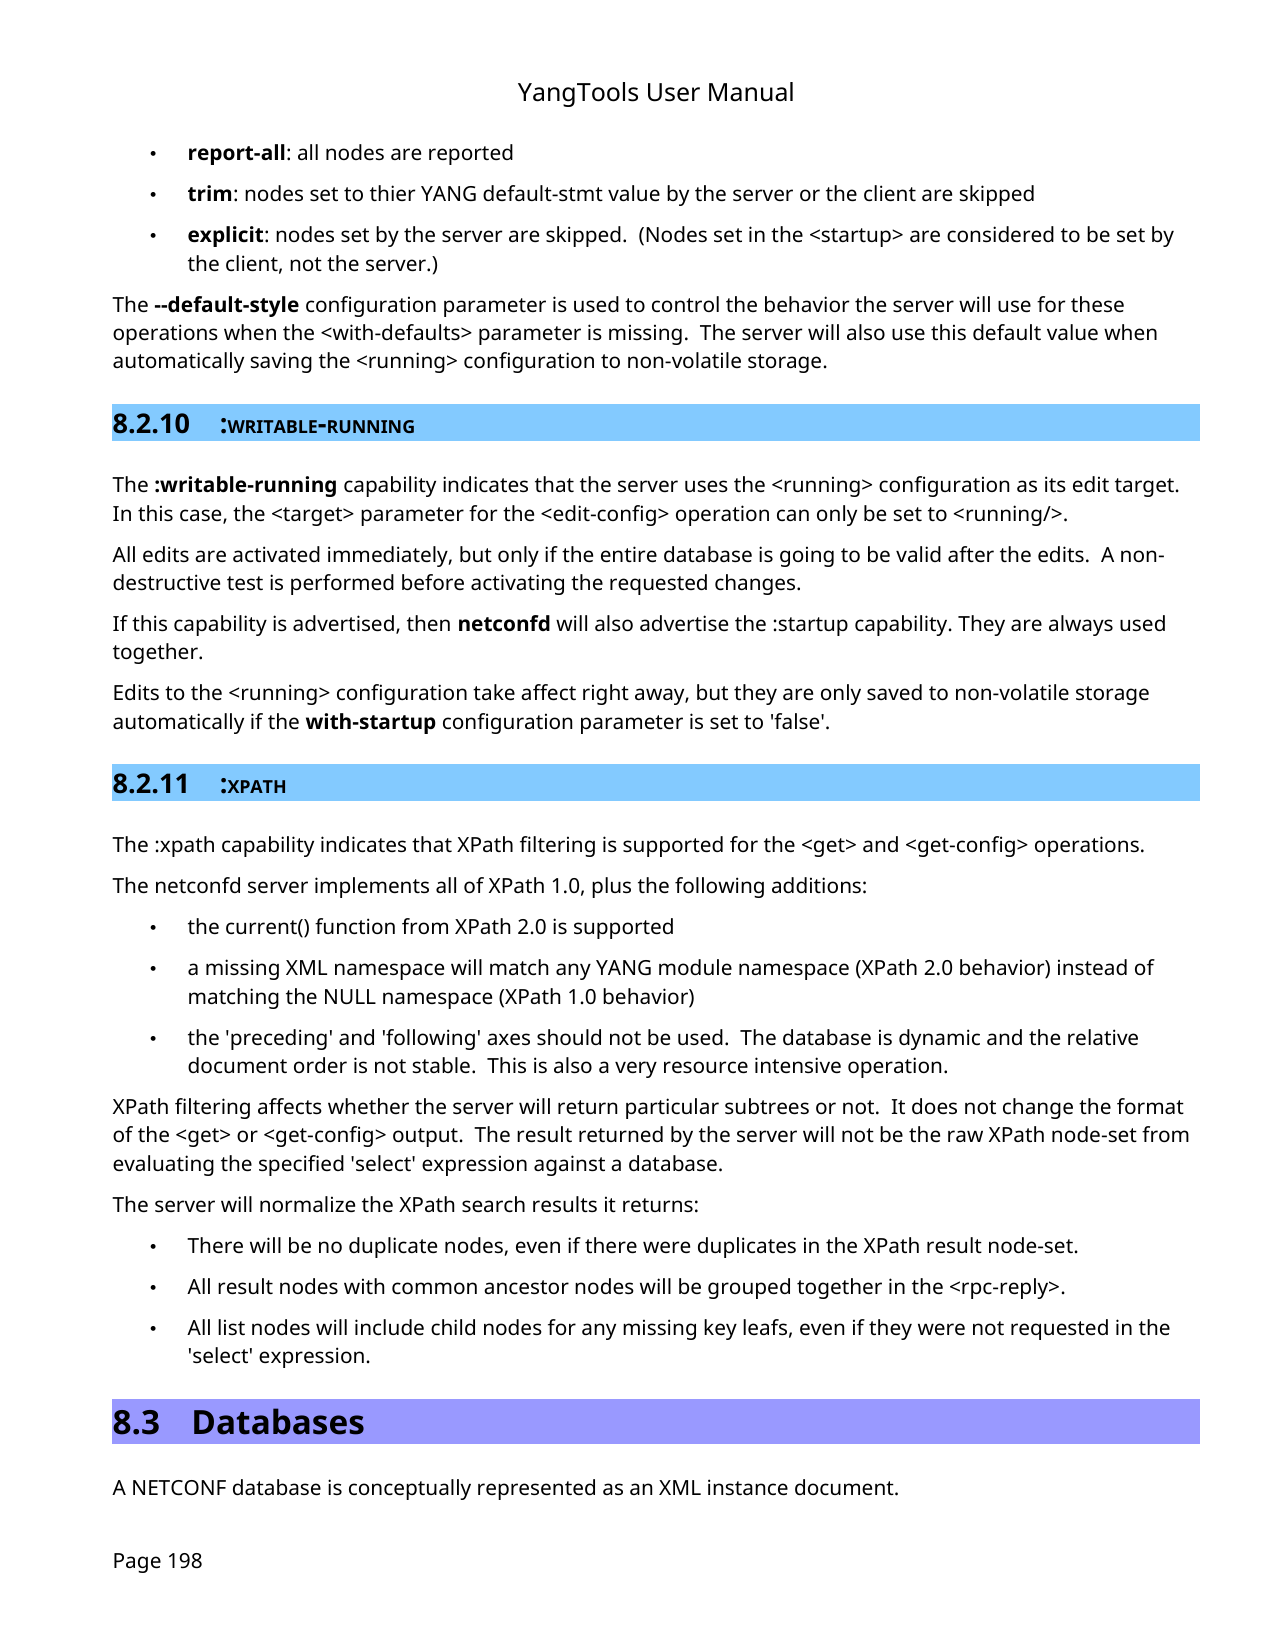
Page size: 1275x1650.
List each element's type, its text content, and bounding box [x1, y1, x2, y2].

subtitle :writable-running [112, 404, 1200, 441]
text The server will normalize the XPath search results it returns: [112, 1190, 1200, 1218]
text A NETCONF database is conceptually represented as an XML instance document. [112, 1473, 1200, 1502]
list There will be no duplicate nodes, even if there were duplicates in the XPath result node-set. [150, 1231, 1200, 1259]
subtitle :xpath [112, 764, 1200, 801]
text The --default-style configuration parameter is used to control the behavior the server will use for these operations when the <with-defaults> parameter is missing. The server will also use this default value when automatically saving the <running> configuration to non-volatile storage. [112, 290, 1200, 375]
text If this capability is advertised, then netconfd will also advertise the :startup capability. They are always used together. [112, 609, 1200, 666]
list All result nodes with common ancestor nodes will be grouped together in the <rpc-reply>. [150, 1272, 1200, 1300]
list report-all: all nodes are reported [150, 138, 1200, 167]
list trim: nodes set to thier YANG default-stmt value by the server or the client are skipped [150, 179, 1200, 208]
text The :xpath capability indicates that XPath filtering is supported for the <get> and <get-config> operations. [112, 831, 1200, 859]
list a missing XML namespace will match any YANG module namespace (XPath 2.0 behavior) instead of matching the NULL namespace (XPath 1.0 behavior) [150, 953, 1200, 1010]
list All list nodes will include child nodes for any missing key leafs, even if they were not requested in the 'select' expression. [150, 1313, 1200, 1369]
text Edits to the <running> configuration take affect right away, but they are only saved to non-volatile storage automatically if the with-startup configuration parameter is set to 'false'. [112, 678, 1200, 735]
text All edits are activated immediately, but only if the entire database is going to be valid after the edits. A non-destructive test is performed before activating the requested changes. [112, 540, 1200, 597]
text The :writable-running capability indicates that the server uses the <running> configuration as its edit target. In this case, the <target> parameter for the <edit-config> operation can only be set to <running/>. [112, 470, 1200, 527]
list explicit: nodes set by the server are skipped. (Nodes set in the <startup> are considered to be set by the client, not the server.) [150, 220, 1200, 277]
list the current() function from XPath 2.0 is supported [150, 912, 1200, 941]
list the 'preceding' and 'following' axes should not be used. The database is dynamic and the relative document order is not stable. This is also a very resource intensive operation. [150, 1023, 1200, 1079]
text XPath filtering affects whether the server will return particular subtrees or not. It does not change the format of the <get> or <get-config> output. The result returned by the server will not be the raw XPath node-set from evaluating the specified 'select' expression against a database. [112, 1092, 1200, 1177]
subtitle Databases [112, 1399, 1200, 1444]
text The netconfd server implements all of XPath 1.0, plus the following additions: [112, 871, 1200, 900]
